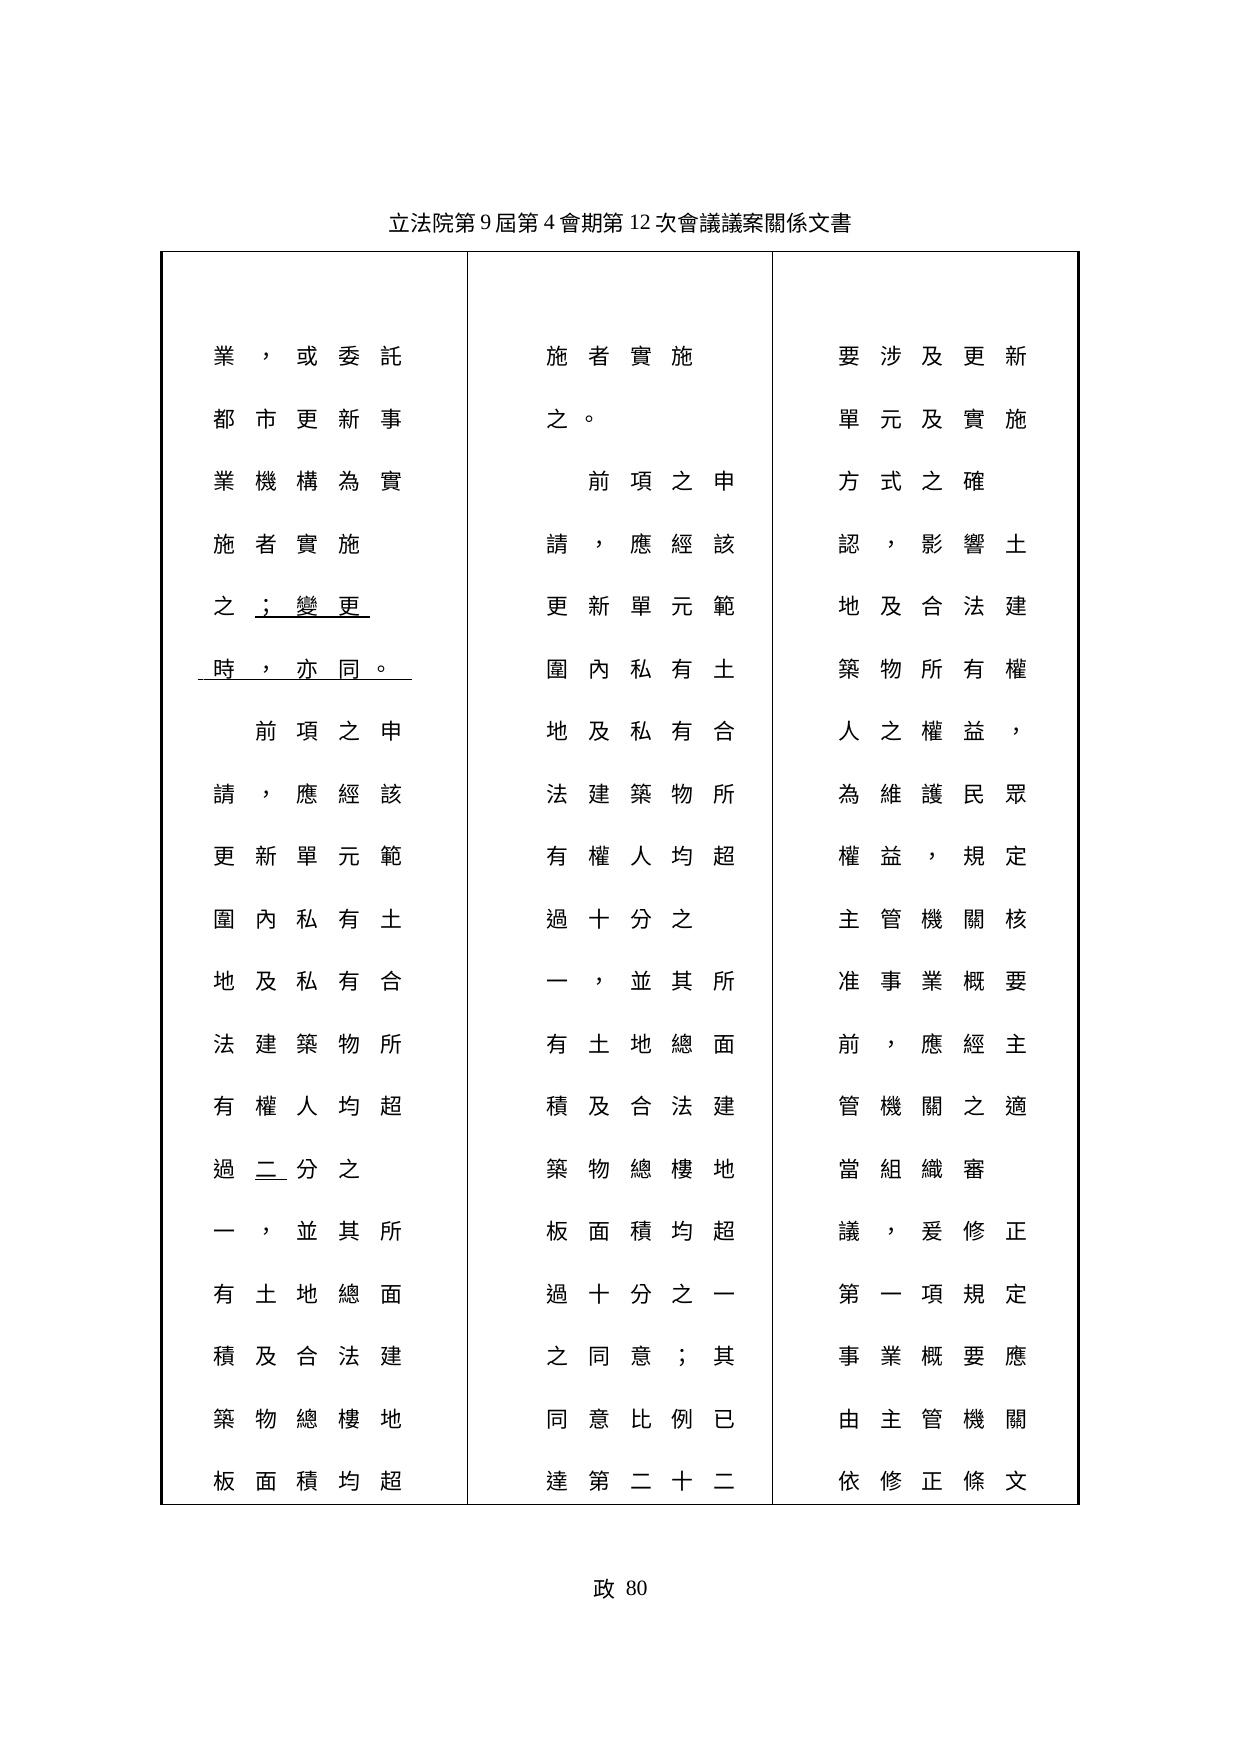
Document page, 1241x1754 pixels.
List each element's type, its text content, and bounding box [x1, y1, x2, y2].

table_cell 施者實施之。 前項之申請，應經該更新單元範圍內私有土地及私有合法建築物所有權人均超過十分之一，並其所有土地總面積及合法建築物總樓地板面積均超過十分之一之同意；其同意比例已達第二十二 [468, 252, 772, 1504]
table_cell 要涉及更新單元及實施方式之確認，影響土地及合法建築物所有權人之權益，為維護民眾權益，規定主管機關核准事業概要前，應經主管機關之適當組織審議，爰修正第一項規定事業概要應由主管機關依修正條文 [773, 252, 1077, 1504]
table_cell 業，或委託都市更新事業機構為實施者實施之；變更時，亦同。 前項之申請，應經該更新單元範圍內私有土地及私有合法建築物所有權人均超過二分之一，並其所有土地總面積及合法建築物總樓地板面積均超 [163, 252, 467, 1504]
